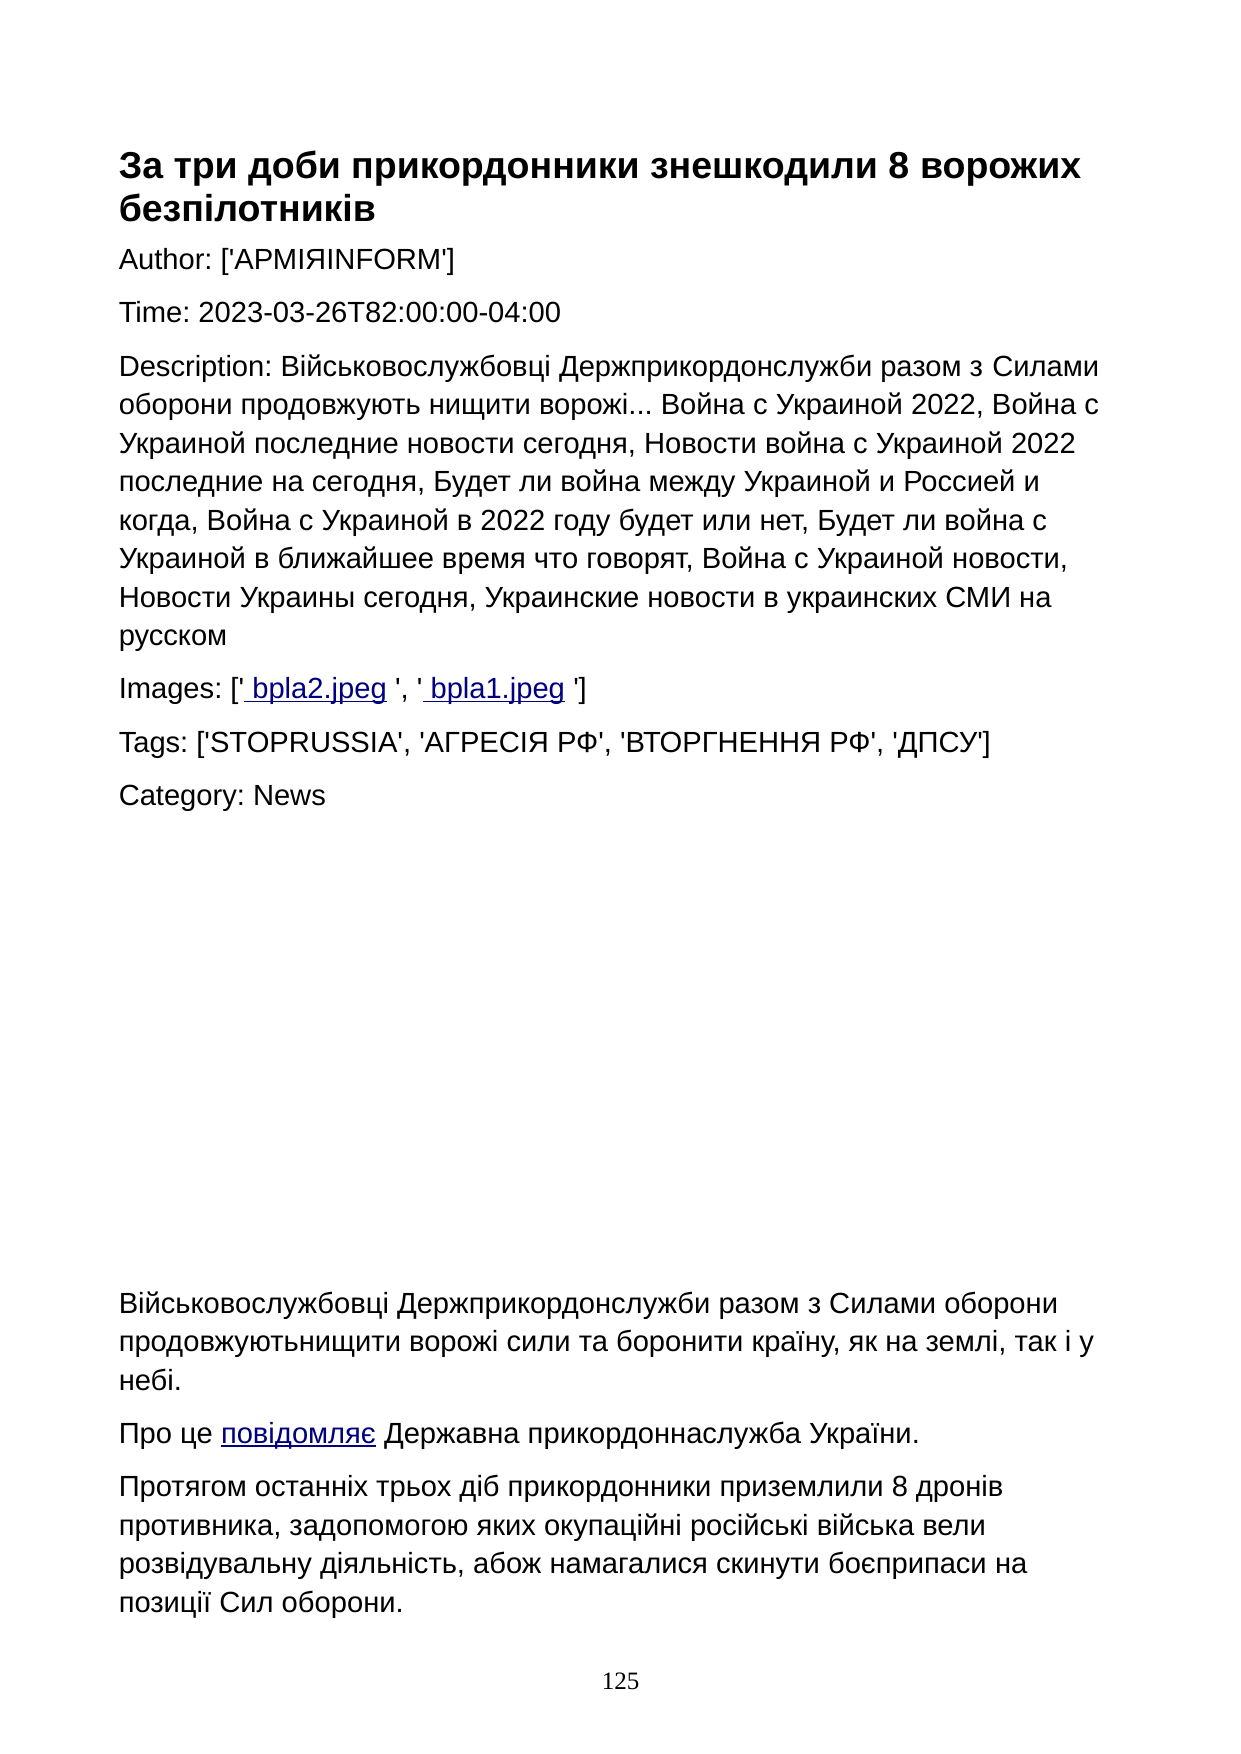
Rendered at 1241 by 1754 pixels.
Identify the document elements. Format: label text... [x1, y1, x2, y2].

text Author: ['АРМІЯINFORM'] [118, 242, 1122, 276]
text Протягом останніх трьох діб прикордонники приземлили 8 дронів противника, задопомогою яких окупаційні російські війська вели розвідувальну діяльність, абож намагалися скинути боєприпаси на позиції Сил оборони. [118, 1469, 1122, 1618]
text Військовослужбовці Держприкордонслужби разом з Силами оборони продовжуютьнищити ворожі сили та боронити країну, як на землі, так і у небі. [118, 1286, 1122, 1396]
text Images: [' bpla2.jpeg ', ' bpla1.jpeg '] [118, 671, 1122, 705]
text Про це повідомляє Державна прикордоннаслужба України. [118, 1416, 1122, 1449]
subtitle За три доби прикордонники знешкодили 8 ворожих безпілотників [118, 143, 1122, 230]
text Time: 2023-03-26T82:00:00-04:00 [118, 295, 1122, 329]
text Description: Військовослужбовці Держприкордонслужби разом з Силами оборони продовжують нищити ворожі... Война с Украиной 2022, Война с Украиной последние новости сегодня, Новости война с Украиной 2022 последние на сегодня, Будет ли война между Украиной и Россией и когда, Война с Украиной в 2022 году будет или нет, Будет ли война с Украиной в ближайшее время что говорят, Война с Украиной новости, Новости Украины сегодня, Украинские новости в украинских СМИ на русском [118, 348, 1122, 652]
text Tags: ['STOPRUSSIA', 'АГРЕСІЯ РФ', 'ВТОРГНЕННЯ РФ', 'ДПСУ'] [118, 724, 1122, 758]
text Category: News [118, 778, 1122, 811]
